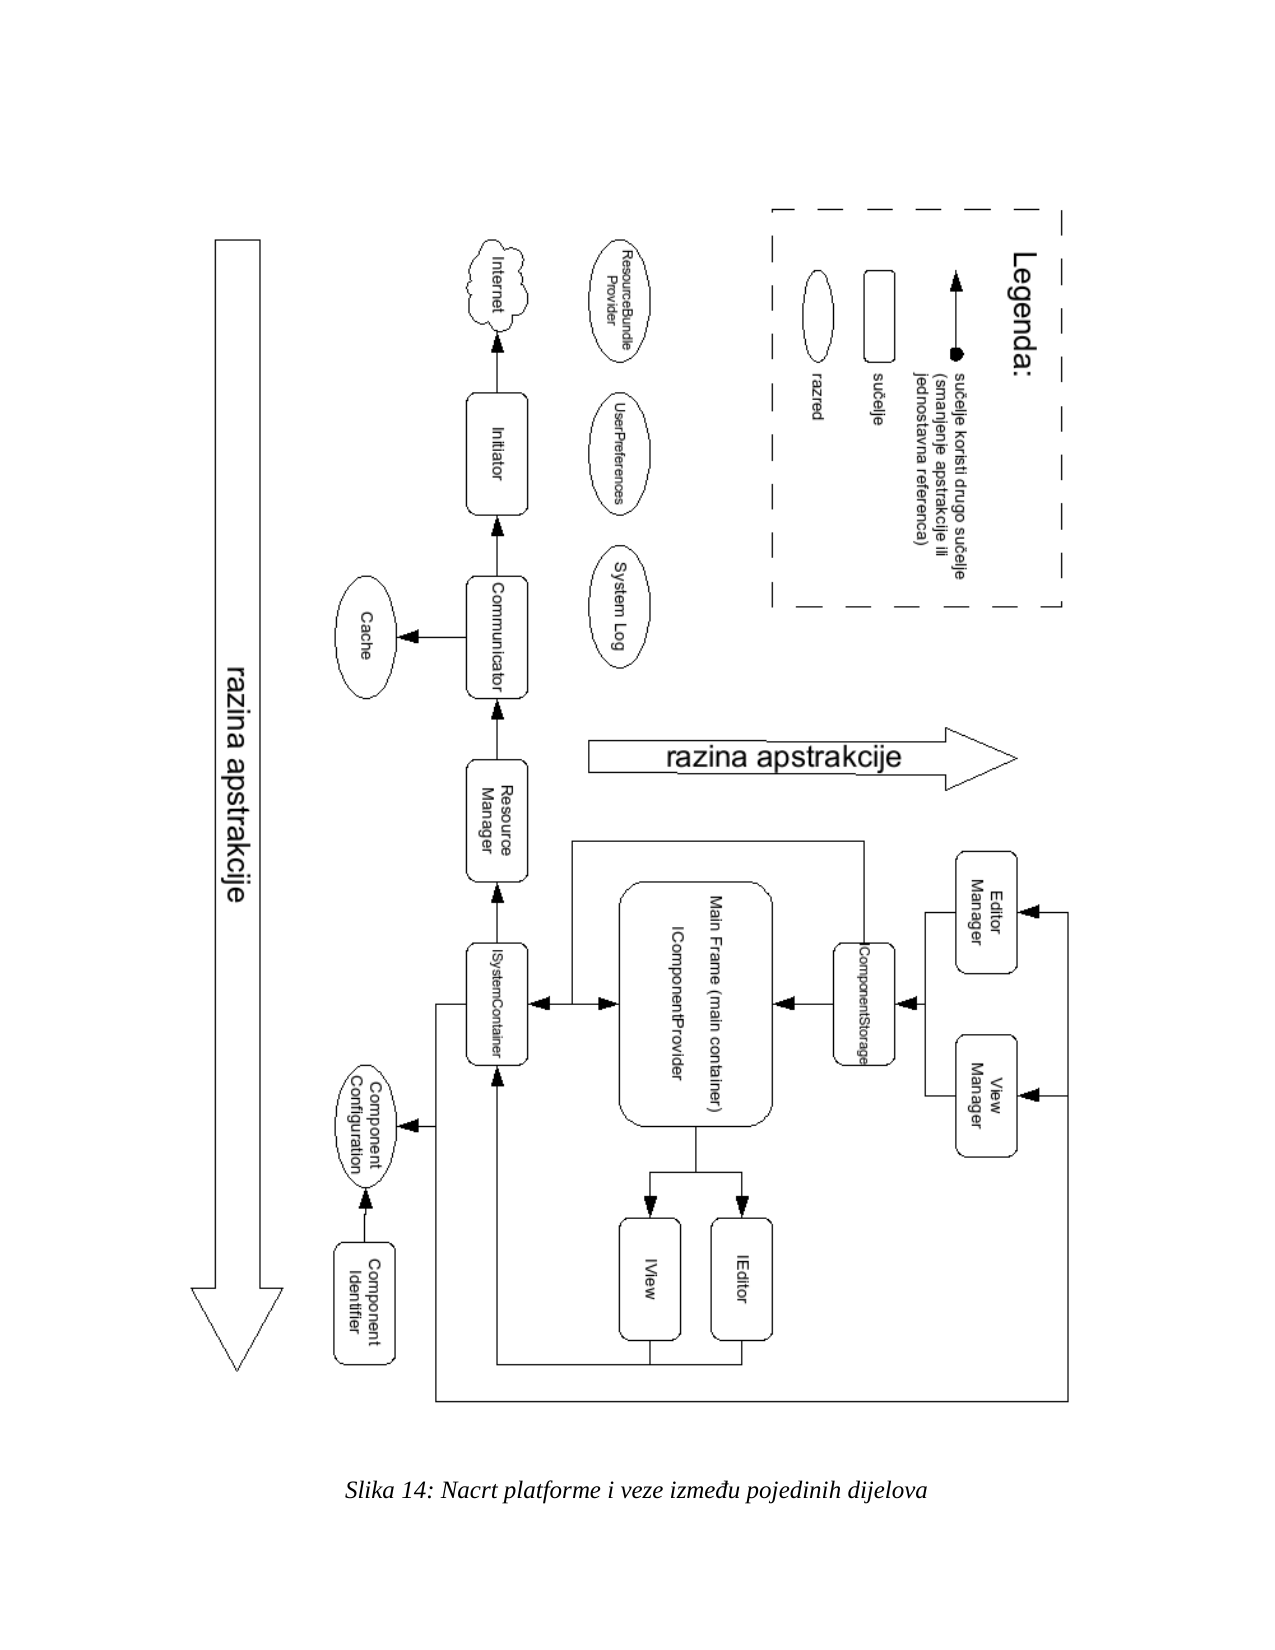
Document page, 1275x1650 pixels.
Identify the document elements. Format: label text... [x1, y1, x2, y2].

picture [118, 130, 1158, 1475]
text Slika 14: Nacrt platforme i veze između pojedinih dijelova [118, 1475, 1157, 1504]
